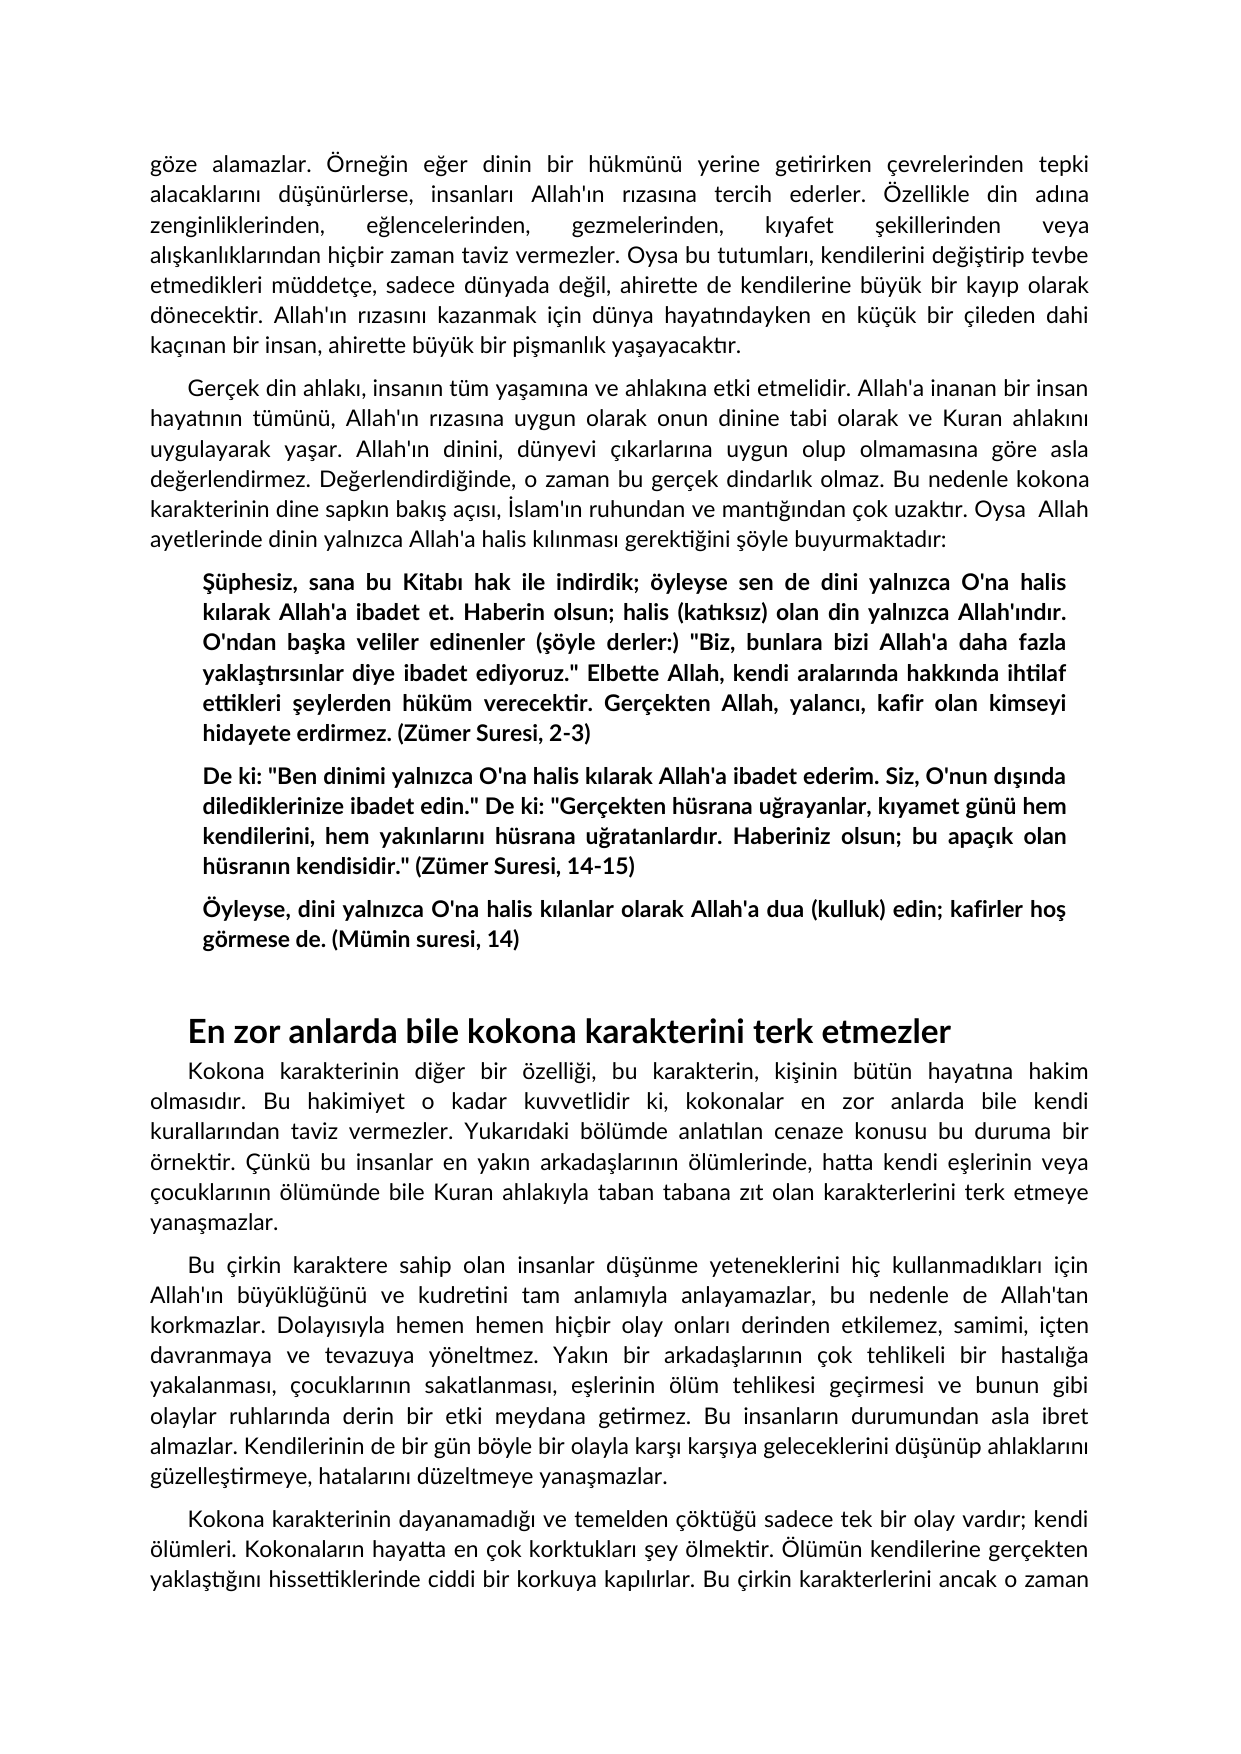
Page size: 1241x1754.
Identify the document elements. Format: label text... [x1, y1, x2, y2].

text Kokona karakterinin dayanamadığı ve temelden çöktüğü sadece tek bir olay vardır; kendi ölümleri. Kokonaların hayatta en çok korktukları şey ölmektir. Ölümün kendilerine gerçekten yaklaştığını hissettiklerinde ciddi bir korkuya kapılırlar. Bu çirkin karakterlerini ancak o zaman [150, 1504, 1090, 1592]
text De ki: "Ben dinimi yalnızca O'na halis kılarak Allah'a ibadet ederim. Siz, O'nun dışında dilediklerinize ibadet edin." De ki: "Gerçekten hüsrana uğrayanlar, kıyamet günü hem kendilerini, hem yakınlarını hüsrana uğratanlardır. Haberiniz olsun; bu apaçık olan hüsranın kendisidir." (Zümer Suresi, 14-15) [202, 761, 1068, 879]
text Gerçek din ahlakı, insanın tüm yaşamına ve ahlakına etki etmelidir. Allah'a inanan bir insan hayatının tümünü, Allah'ın rızasına uygun olarak onun dinine tabi olarak ve Kuran ahlakını uygulayarak yaşar. Allah'ın dinini, dünyevi çıkarlarına uygun olup olmamasına göre asla değerlendirmez. Değerlendirdiğinde, o zaman bu gerçek dindarlık olmaz. Bu nedenle kokona karakterinin dine sapkın bakış açısı, İslam'ın ruhundan ve mantığından çok uzaktır. Oysa Allah ayetlerinde dinin yalnızca Allah'a halis kılınması gerektiğini şöyle buyurmaktadır: [150, 374, 1090, 552]
text Öyleyse, dini yalnızca O'na halis kılanlar olarak Allah'a dua (kulluk) edin; kafirler hoş görmese de. (Mümin suresi, 14) [202, 895, 1068, 952]
subtitle En zor anlarda bile kokona karakterini terk etmezler [187, 1010, 1090, 1050]
text göze alamazlar. Örneğin eğer dinin bir hükmünü yerine getirirken çevrelerinden tepki alacaklarını düşünürlerse, insanları Allah'ın rızasına tercih ederler. Özellikle din adına zenginliklerinden, eğlencelerinden, gezmelerinden, kıyafet şekillerinden veya alışkanlıklarından hiçbir zaman taviz vermezler. Oysa bu tutumları, kendilerini değiştirip tevbe etmedikleri müddetçe, sadece dünyada değil, ahirette de kendilerine büyük bir kayıp olarak dönecektir. Allah'ın rızasını kazanmak için dünya hayatındayken en küçük bir çileden dahi kaçınan bir insan, ahirette büyük bir pişmanlık yaşayacaktır. [150, 150, 1090, 359]
text Bu çirkin karaktere sahip olan insanlar düşünme yeteneklerini hiç kullanmadıkları için Allah'ın büyüklüğünü ve kudretini tam anlamıyla anlayamazlar, bu nedenle de Allah'tan korkmazlar. Dolayısıyla hemen hemen hiçbir olay onları derinden etkilemez, samimi, içten davranmaya ve tevazuya yöneltmez. Yakın bir arkadaşlarının çok tehlikeli bir hastalığa yakalanması, çocuklarının sakatlanması, eşlerinin ölüm tehlikesi geçirmesi ve bunun gibi olaylar ruhlarında derin bir etki meydana getirmez. Bu insanların durumundan asla ibret almazlar. Kendilerinin de bir gün böyle bir olayla karşı karşıya geleceklerini düşünüp ahlaklarını güzelleştirmeye, hatalarını düzeltmeye yanaşmazlar. [150, 1250, 1090, 1489]
text Kokona karakterinin diğer bir özelliği, bu karakterin, kişinin bütün hayatına hakim olmasıdır. Bu hakimiyet o kadar kuvvetlidir ki, kokonalar en zor anlarda bile kendi kurallarından taviz vermezler. Yukarıdaki bölümde anlatılan cenaze konusu bu duruma bir örnektir. Çünkü bu insanlar en yakın arkadaşlarının ölümlerinde, hatta kendi eşlerinin veya çocuklarının ölümünde bile Kuran ahlakıyla taban tabana zıt olan karakterlerini terk etmeye yanaşmazlar. [150, 1057, 1090, 1235]
text Şüphesiz, sana bu Kitabı hak ile indirdik; öyleyse sen de dini yalnızca O'na halis kılarak Allah'a ibadet et. Haberin olsun; halis (katıksız) olan din yalnızca Allah'ındır. O'ndan başka veliler edinenler (şöyle derler:) "Biz, bunlara bizi Allah'a daha fazla yaklaştırsınlar diye ibadet ediyoruz." Elbette Allah, kendi aralarında hakkında ihtilaf ettikleri şeylerden hüküm verecektir. Gerçekten Allah, yalancı, kafir olan kimseyi hidayete erdirmez. (Zümer Suresi, 2-3) [202, 568, 1068, 746]
